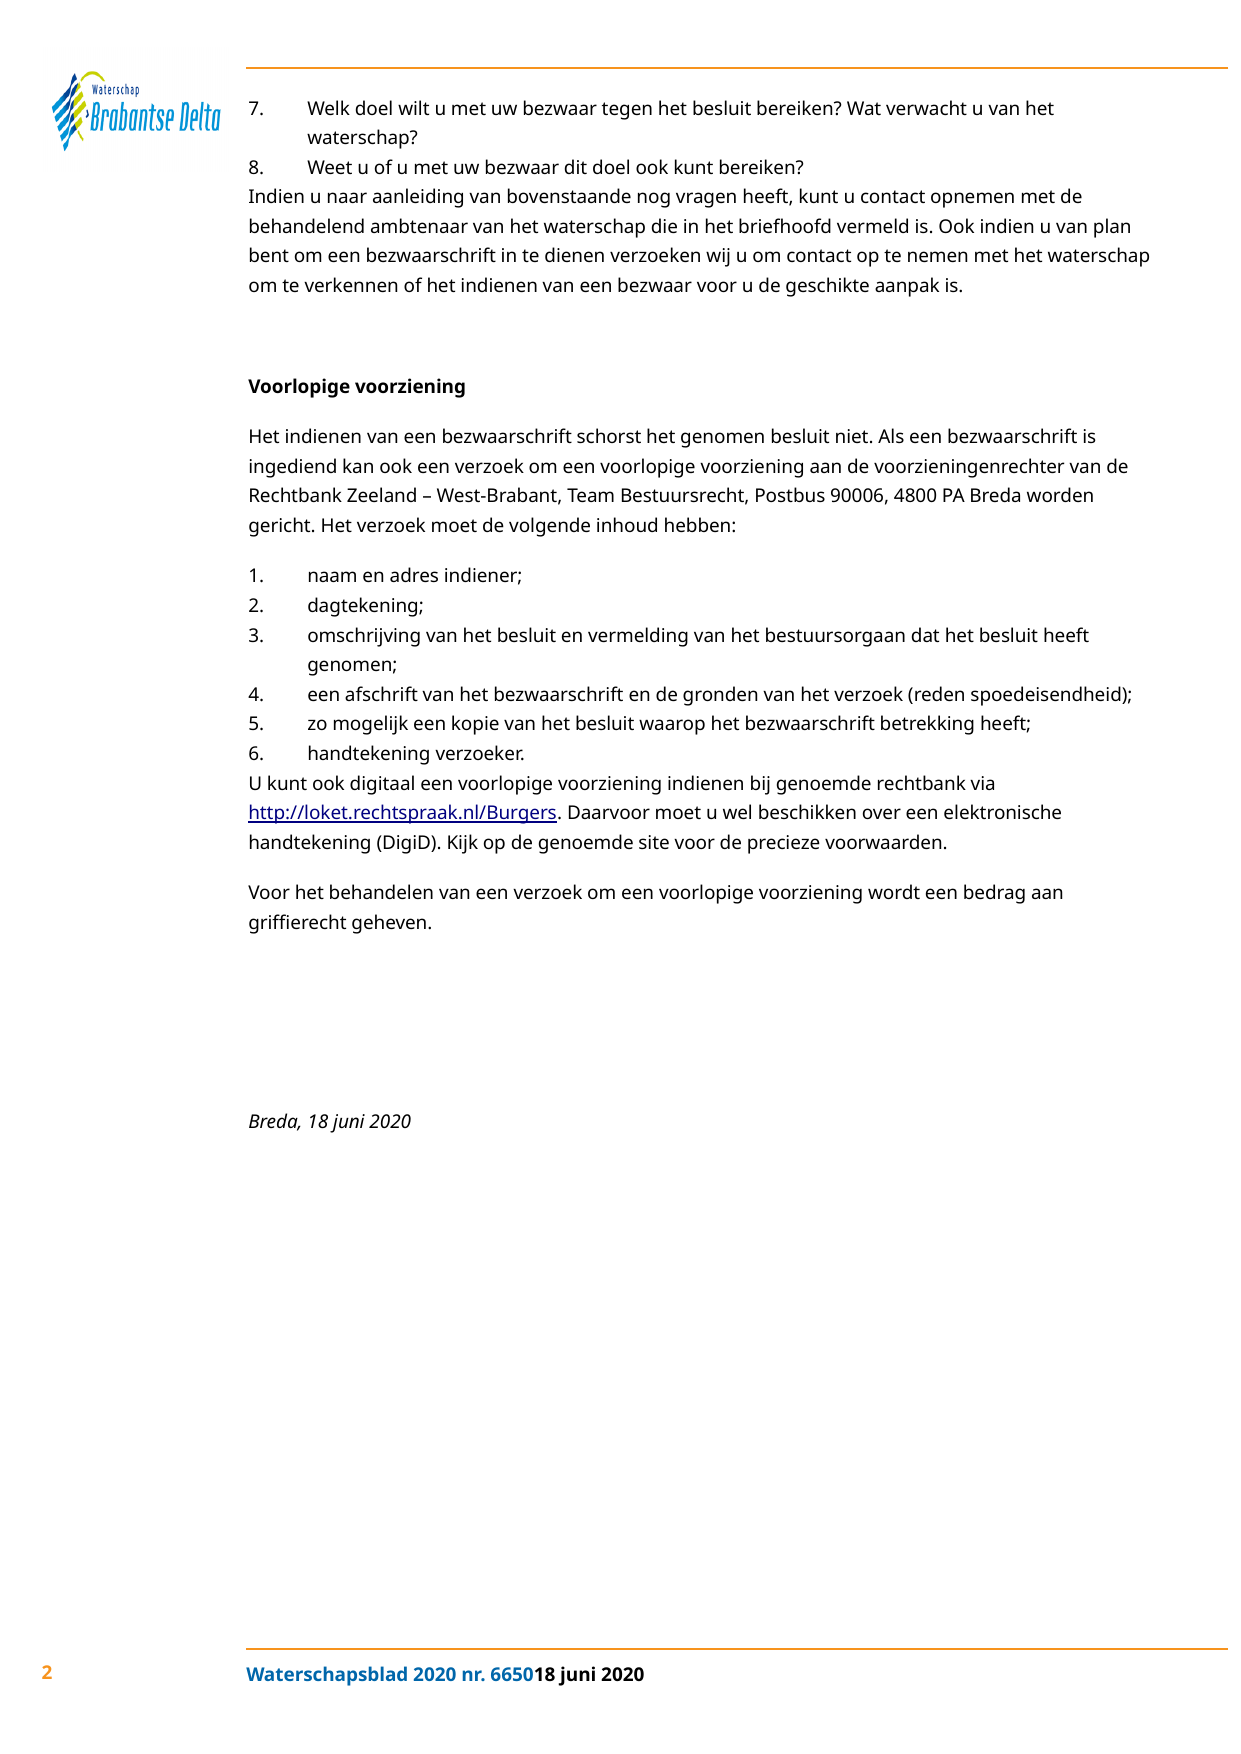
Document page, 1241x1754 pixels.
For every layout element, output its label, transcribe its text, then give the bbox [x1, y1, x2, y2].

list naam en adres indiener; [248, 563, 1152, 588]
list Weet u of u met uw bezwaar dit doel ook kunt bereiken? [248, 154, 1152, 180]
list omschrijving van het besluit en vermelding van het bestuursorgaan dat het besluit heeft genomen; [248, 622, 1152, 677]
list zo mogelijk een kopie van het besluit waarop het bezwaarschrift betrekking heeft; [248, 711, 1152, 736]
text Voorlopige voorziening [248, 373, 1152, 399]
text Het indienen van een bezwaarschrift schorst het genomen besluit niet. Als een bezwaarschrift is ingediend kan ook een verzoek om een voorlopige voorziening aan de voorzieningenrechter van de Rechtbank Zeeland – West-Brabant, Team Bestuursrecht, Postbus 90006, 4800 PA Breda worden gericht. Het verzoek moet de volgende inhoud hebben: [248, 423, 1152, 538]
list een afschrift van het bezwaarschrift en de gronden van het verzoek (reden spoedeisendheid); [248, 681, 1152, 707]
text U kunt ook digitaal een voorlopige voorziening indienen bij genoemde rechtbank via http://loket.rechtspraak.nl/Burgers. Daarvoor moet u wel beschikken over een elektronische handtekening (DigiD). Kijk op de genoemde site voor de precieze voorwaarden. [248, 770, 1152, 855]
text Breda, 18 juni 2020 [248, 1108, 1152, 1134]
list Welk doel wilt u met uw bezwaar tegen het besluit bereiken? Wat verwacht u van het waterschap? [248, 95, 1152, 150]
text Voor het behandelen van een verzoek om een voorlopige voorziening wordt een bedrag aan griffierecht geheven. [248, 879, 1152, 935]
text Indien u naar aanleiding van bovenstaande nog vragen heeft, kunt u contact opnemen met de behandelend ambtenaar van het waterschap die in het briefhoofd vermeld is. Ook indien u van plan bent om een bezwaarschrift in te dienen verzoeken wij u om contact op te nemen met het waterschap om te verkennen of het indienen van een bezwaar voor u de geschikte aanpak is. [248, 183, 1152, 298]
list dagtekening; [248, 592, 1152, 618]
list handtekening verzoeker. [248, 740, 1152, 766]
picture [41, 47, 231, 172]
